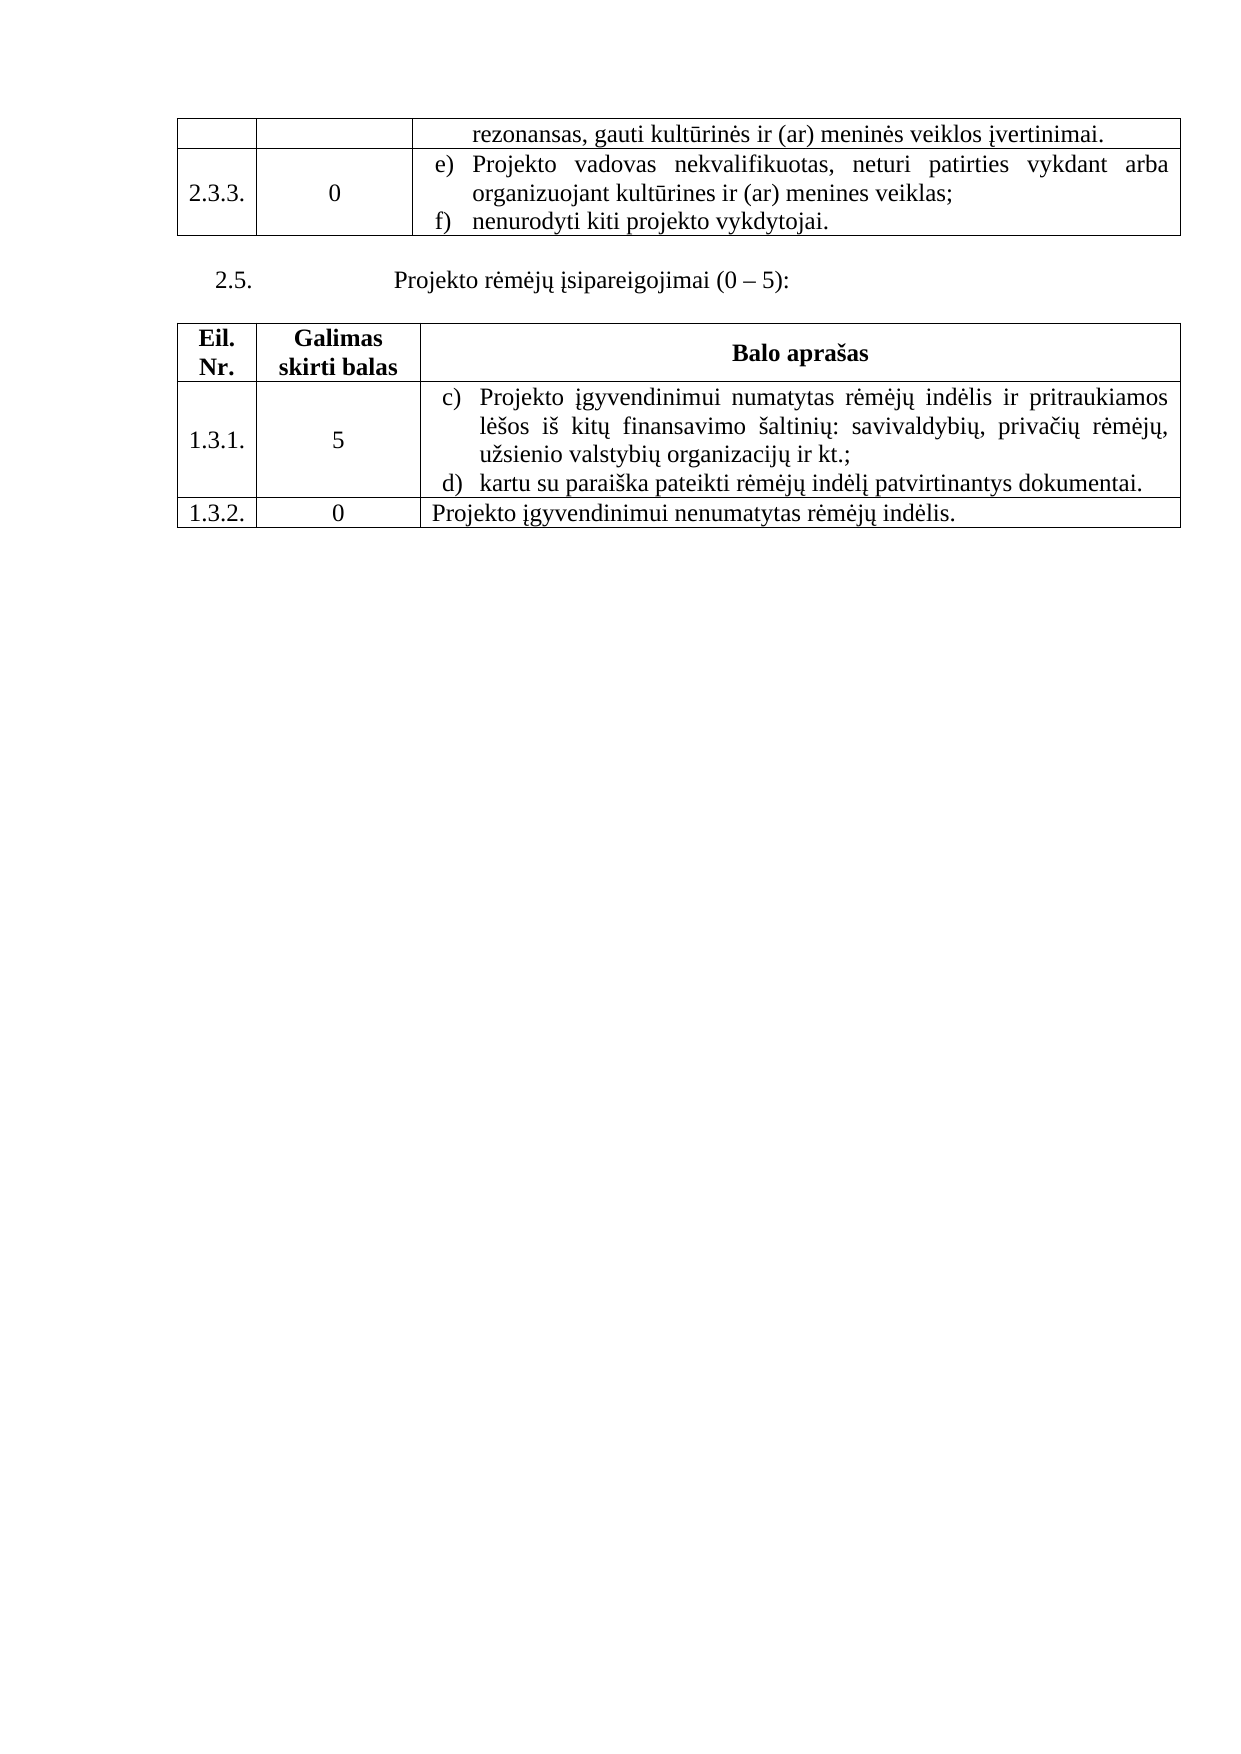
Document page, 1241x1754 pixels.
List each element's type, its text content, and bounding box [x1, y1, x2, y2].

table_header Eil. Nr. [178, 324, 256, 381]
table_cell c) Projekto įgyvendinimui numatytas rėmėjų indėlis ir pritraukiamos lėšos iš kitų finansavimo šaltinių: savivaldybių, privačių rėmėjų, užsienio valstybių organizacijų ir kt.; d) kartu su paraiška pateikti rėmėjų indėlį patvirtinantys dokumentai. [421, 382, 1180, 497]
table_cell 2.3.3. [178, 149, 256, 235]
table_cell Projekto įgyvendinimui nenumatytas rėmėjų indėlis. [421, 498, 1180, 527]
table_cell e) Projekto vadovas nekvalifikuotas, neturi patirties vykdant arba organizuojant kultūrines ir (ar) menines veiklas; f) nenurodyti kiti projekto vykdytojai. [413, 149, 1180, 235]
table_cell [257, 119, 412, 148]
table_cell 1.3.1. [178, 382, 256, 497]
table_cell [178, 119, 256, 148]
table_cell rezonansas, gauti kultūrinės ir (ar) meninės veiklos įvertinimai. [413, 119, 1180, 148]
table_cell 1.3.2. [178, 498, 256, 527]
table_header Galimas skirti balas [257, 324, 420, 381]
text 2.5. Projekto rėmėjų įsipareigojimai (0 – 5): [215, 265, 1181, 294]
table_cell 0 [257, 498, 420, 527]
table_cell 0 [257, 149, 412, 235]
table_cell 5 [257, 382, 420, 497]
table_header Balo aprašas [421, 324, 1180, 381]
